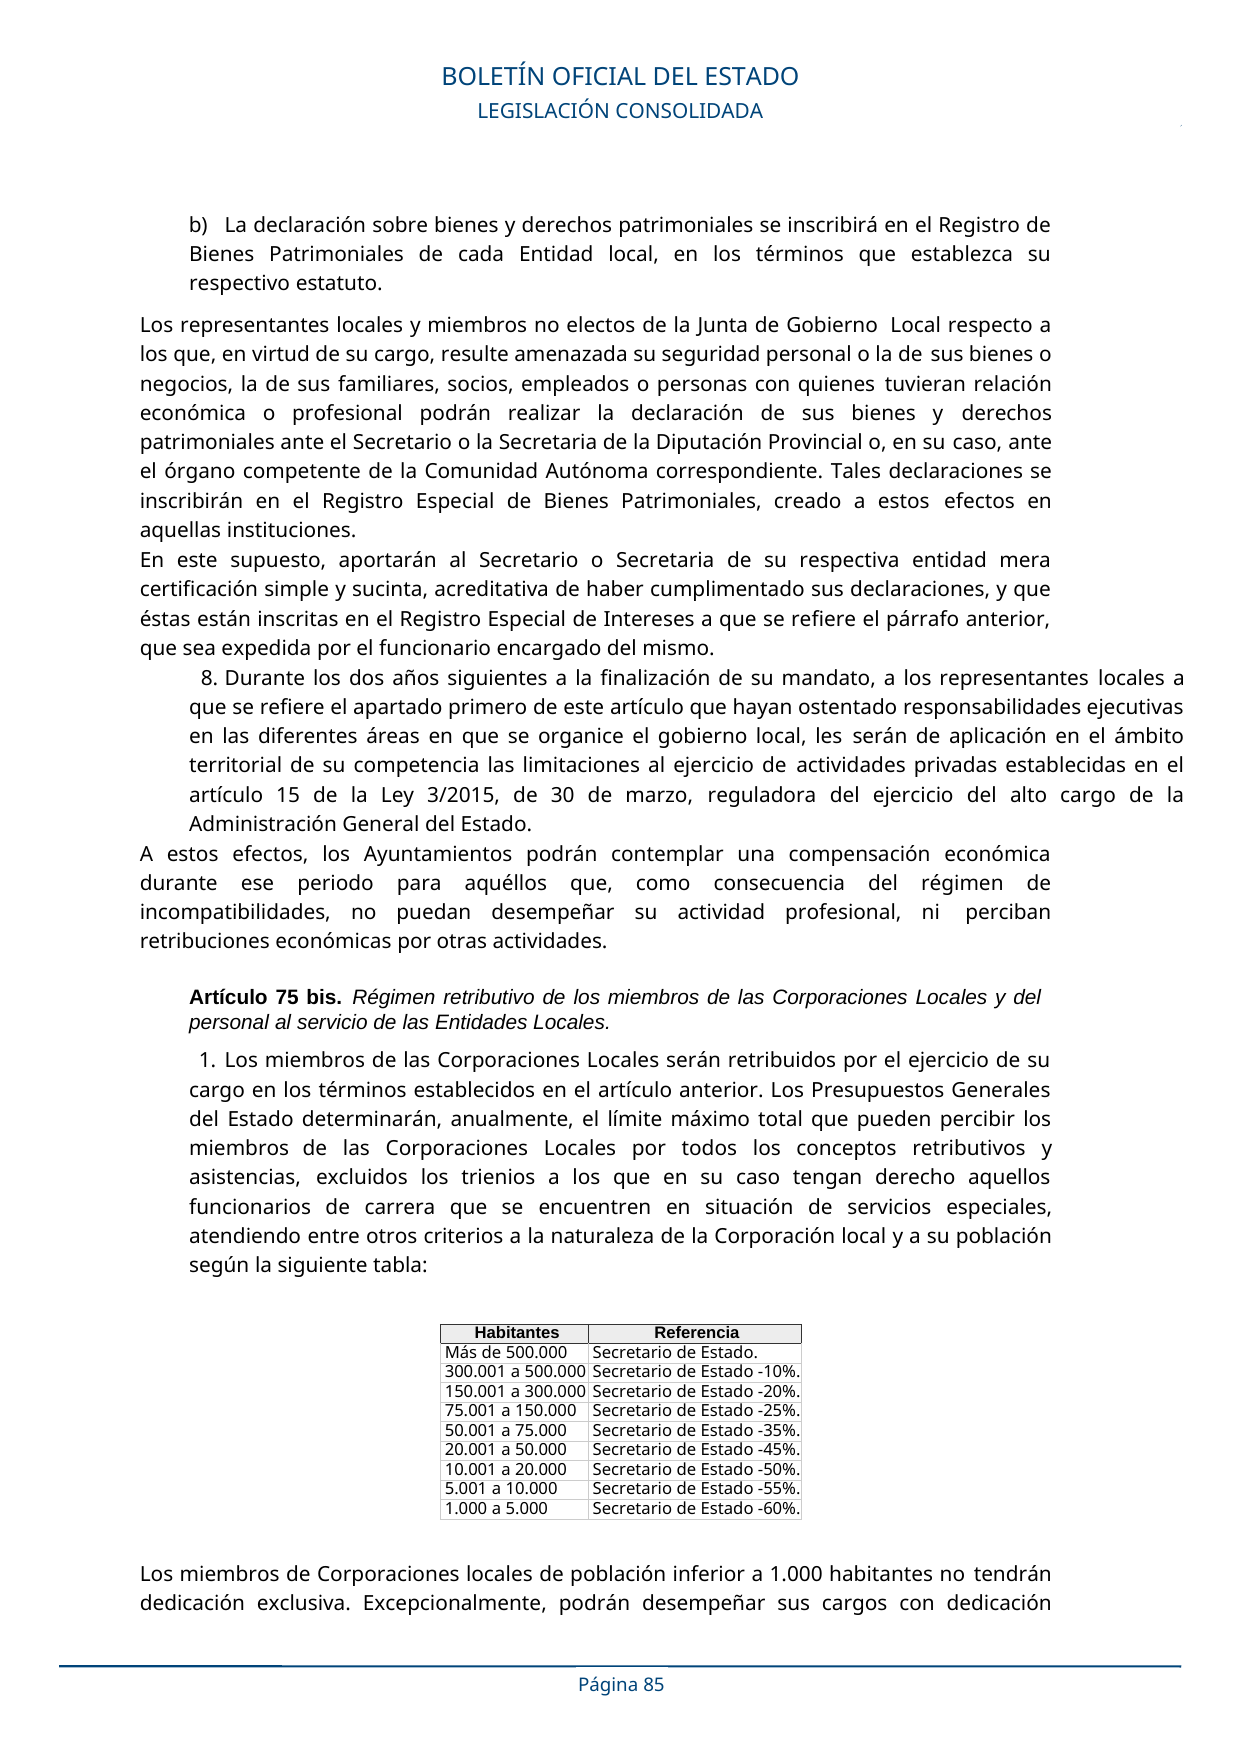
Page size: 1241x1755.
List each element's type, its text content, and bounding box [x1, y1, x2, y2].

table_cell Secretario de Estado -25%. [589, 1403, 801, 1421]
table_cell Secretario de Estado -55%. [589, 1481, 801, 1499]
table_cell Secretario de Estado -45%. [589, 1442, 801, 1460]
table_cell Secretario de Estado -20%. [589, 1383, 801, 1402]
table_cell 75.001 a 150.000 [441, 1403, 588, 1421]
table_cell 5.001 a 10.000 [441, 1481, 588, 1499]
table_cell Más de 500.000 [441, 1344, 588, 1363]
table_cell 150.001 a 300.000 [441, 1383, 588, 1402]
table_cell 1.000 a 5.000 [441, 1500, 588, 1519]
table_cell Secretario de Estado -10%. [589, 1364, 801, 1382]
table_cell 20.001 a 50.000 [441, 1442, 588, 1460]
table_cell 300.001 a 500.000 [441, 1364, 588, 1382]
table_cell 10.001 a 20.000 [441, 1461, 588, 1480]
text Los representantes locales y miembros no electos de la Junta de Gobierno Local respecto a los que, en virtud de su cargo, resulte amenazada su seguridad personal o la de sus bienes o negocios, la de sus familiares, socios, empleados o personas con quienes tuvieran relación económica o profesional podrán realizar la declaración de sus bienes y derechos patrimoniales ante el Secretario o la Secretaria de la Diputación Provincial o, en su caso, ante el órgano competente de la Comunidad Autónoma correspondiente. Tales declaraciones se inscribirán en el Registro Especial de Bienes Patrimoniales, creado a estos efectos en aquellas instituciones. [139, 310, 1052, 544]
list Durante los dos años siguientes a la finalización de su mandato, a los representantes locales a que se refiere el apartado primero de este artículo que hayan ostentado responsabilidades ejecutivas en las diferentes áreas en que se organice el gobierno local, les serán de aplicación en el ámbito territorial de su competencia las limitaciones al ejercicio de actividades privadas establecidas en el artículo 15 de la Ley 3/2015, de 30 de marzo, reguladora del ejercicio del alto cargo de la Administración General del Estado. [165, 663, 1184, 837]
text A estos efectos, los Ayuntamientos podrán contemplar una compensación económica durante ese periodo para aquéllos que, como consecuencia del régimen de incompatibilidades, no puedan desempeñar su actividad profesional, ni perciban retribuciones económicas por otras actividades. [139, 839, 1052, 955]
text Artículo 75 bis. Régimen retributivo de los miembros de las Corporaciones Locales y del personal al servicio de las Entidades Locales. [189, 985, 1060, 1033]
table_cell Secretario de Estado -50%. [589, 1461, 801, 1480]
text En este supuesto, aportarán al Secretario o Secretaria de su respectiva entidad mera certificación simple y sucinta, acreditativa de haber cumplimentado sus declaraciones, y que éstas están inscritas en el Registro Especial de Intereses a que se refiere el párrafo anterior, que sea expedida por el funcionario encargado del mismo. [139, 545, 1052, 661]
table_cell Secretario de Estado -35%. [589, 1422, 801, 1441]
table_cell 50.001 a 75.000 [441, 1422, 588, 1441]
list La declaración sobre bienes y derechos patrimoniales se inscribirá en el Registro de Bienes Patrimoniales de cada Entidad local, en los términos que establezca su respectivo estatuto. [153, 210, 1052, 297]
table_cell Secretario de Estado. [589, 1344, 801, 1363]
list Los miembros de las Corporaciones Locales serán retribuidos por el ejercicio de su cargo en los términos establecidos en el artículo anterior. Los Presupuestos Generales del Estado determinarán, anualmente, el límite máximo total que pueden percibir los miembros de las Corporaciones Locales por todos los conceptos retributivos y asistencias, excluidos los trienios a los que en su caso tengan derecho aquellos funcionarios de carrera que se encuentren en situación de servicios especiales, atendiendo entre otros criterios a la naturaleza de la Corporación local y a su población según la siguiente tabla: [163, 1045, 1052, 1279]
text Los miembros de Corporaciones locales de población inferior a 1.000 habitantes no tendrán dedicación exclusiva. Excepcionalmente, podrán desempeñar sus cargos con dedicación [139, 1559, 1052, 1617]
table_cell Secretario de Estado -60%. [589, 1500, 801, 1519]
table_header Habitantes [441, 1325, 588, 1343]
table_header Referencia [589, 1325, 801, 1343]
